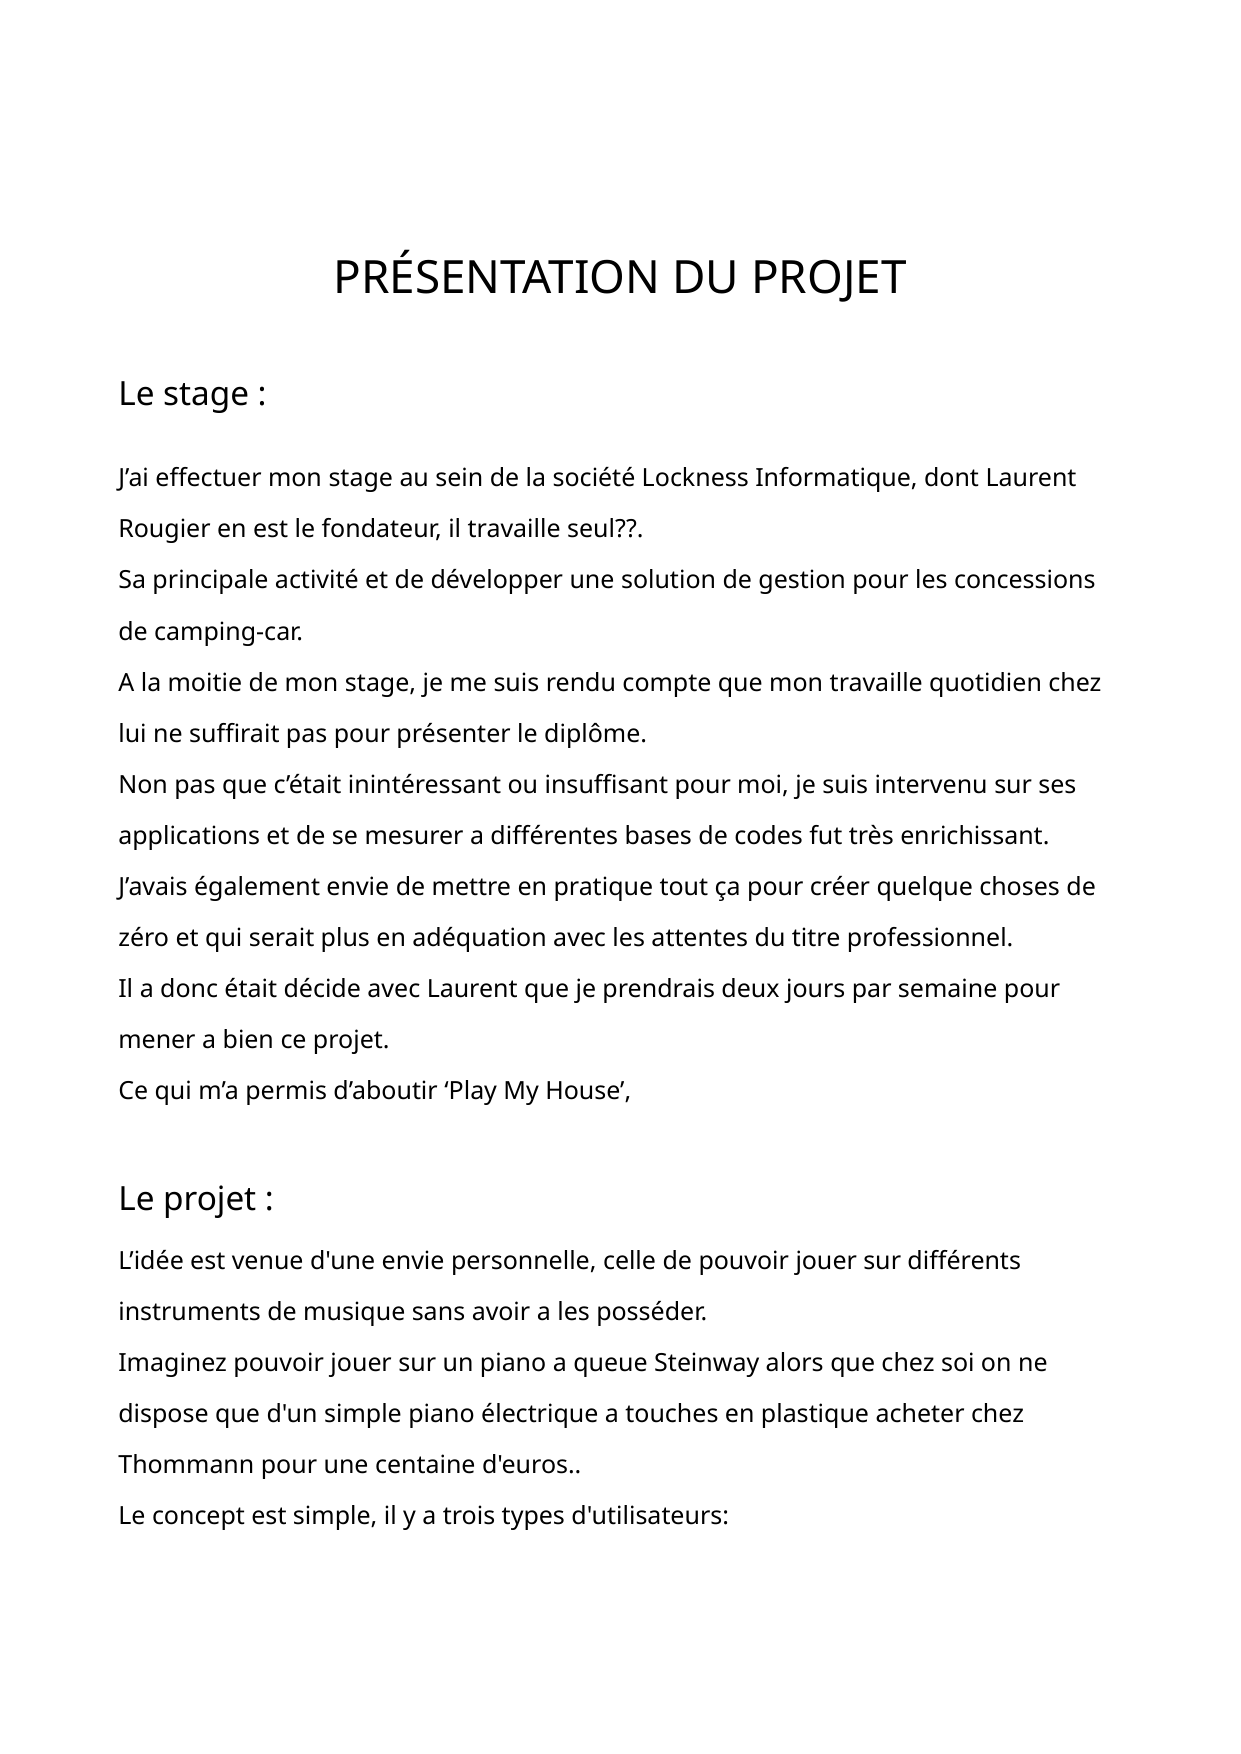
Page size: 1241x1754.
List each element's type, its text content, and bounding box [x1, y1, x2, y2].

text J’ai effectuer mon stage au sein de la société Lockness Informatique, dont Laurent Rougier en est le fondateur, il travaille seul??. [118, 460, 1122, 545]
text Il a donc était décide avec Laurent que je prendrais deux jours par semaine pour mener a bien ce projet. [118, 971, 1122, 1056]
text Imaginez pouvoir jouer sur un piano a queue Steinway alors que chez soi on ne dispose que d'un simple piano électrique a touches en plastique acheter chez Thommann pour une centaine d'euros.. [118, 1345, 1122, 1481]
text PRÉSENTATION DU PROJET [118, 244, 1122, 307]
text Sa principale activité et de développer une solution de gestion pour les concessions de camping-car. [118, 562, 1122, 647]
text Le concept est simple, il y a trois types d'utilisateurs: [118, 1498, 1122, 1532]
text Non pas que c’était inintéressant ou insuffisant pour moi, je suis intervenu sur ses applications et de se mesurer a différentes bases de codes fut très enrichissant. [118, 766, 1122, 851]
text Ce qui m’a permis d’aboutir ‘Play My House’, [118, 1073, 1122, 1107]
text A la moitie de mon stage, je me suis rendu compte que mon travaille quotidien chez lui ne suffirait pas pour présenter le diplôme. [118, 664, 1122, 749]
text Le projet : [118, 1175, 1122, 1220]
text L’idée est venue d'une envie personnelle, celle de pouvoir jouer sur différents instruments de musique sans avoir a les posséder. [118, 1243, 1122, 1328]
text Le stage : [118, 369, 1122, 415]
text J’avais également envie de mettre en pratique tout ça pour créer quelque choses de zéro et qui serait plus en adéquation avec les attentes du titre professionnel. [118, 868, 1122, 953]
